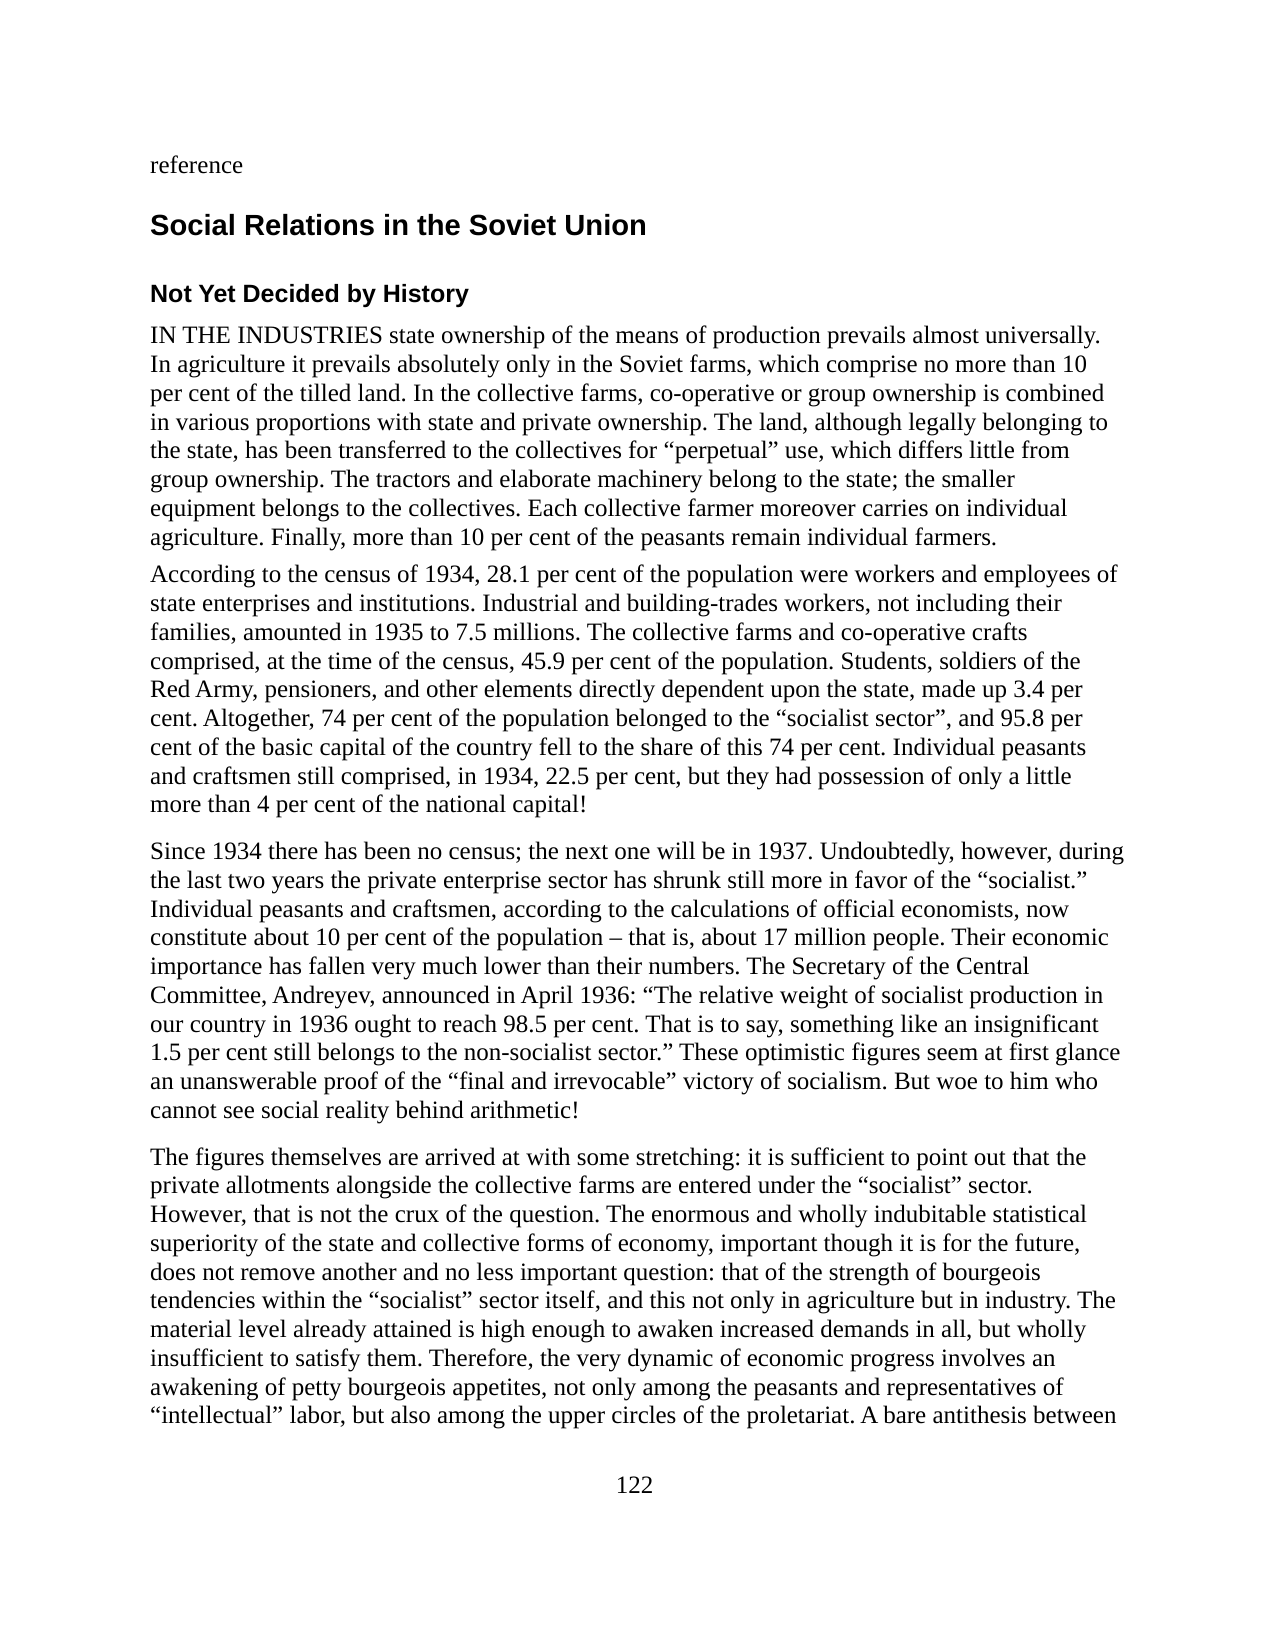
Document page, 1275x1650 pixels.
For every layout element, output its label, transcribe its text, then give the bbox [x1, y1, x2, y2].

subtitle Social Relations in the Soviet Union [150, 208, 1125, 242]
text Since 1934 there has been no census; the next one will be in 1937. Undoubtedly, however, during the last two years the private enterprise sector has shrunk still more in favor of the “socialist.” Individual peasants and craftsmen, according to the calculations of official economists, now constitute about 10 per cent of the population – that is, about 17 million people. Their economic importance has fallen very much lower than their numbers. The Secretary of the Central Committee, Andreyev, announced in April 1936: “The relative weight of socialist production in our country in 1936 ought to reach 98.5 per cent. That is to say, something like an insignificant 1.5 per cent still belongs to the non-socialist sector.” These optimistic figures seem at first glance an unanswerable proof of the “final and irrevocable” victory of socialism. But woe to him who cannot see social reality behind arithmetic! [150, 836, 1125, 1124]
text According to the census of 1934, 28.1 per cent of the population were workers and employees of state enterprises and institutions. Industrial and building-trades workers, not including their families, amounted in 1935 to 7.5 millions. The collective farms and co-operative crafts comprised, at the time of the census, 45.9 per cent of the population. Students, soldiers of the Red Army, pensioners, and other elements directly dependent upon the state, made up 3.4 per cent. Altogether, 74 per cent of the population belonged to the “socialist sector”, and 95.8 per cent of the basic capital of the country fell to the share of this 74 per cent. Individual peasants and craftsmen still comprised, in 1934, 22.5 per cent, but they had possession of only a little more than 4 per cent of the national capital! [150, 559, 1125, 818]
text IN THE INDUSTRIES state ownership of the means of production prevails almost universally. In agriculture it prevails absolutely only in the Soviet farms, which comprise no more than 10 per cent of the tilled land. In the collective farms, co-operative or group ownership is combined in various proportions with state and private ownership. The land, although legally belonging to the state, has been transferred to the collectives for “perpetual” use, which differs little from group ownership. The tractors and elaborate machinery belong to the state; the smaller equipment belongs to the collectives. Each collective farmer moreover carries on individual agriculture. Finally, more than 10 per cent of the peasants remain individual farmers. [150, 321, 1125, 551]
text The figures themselves are arrived at with some stretching: it is sufficient to point out that the private allotments alongside the collective farms are entered under the “socialist” sector. However, that is not the crux of the question. The enormous and wholly indubitable statistical superiority of the state and collective forms of economy, important though it is for the future, does not remove another and no less important question: that of the strength of bourgeois tendencies within the “socialist” sector itself, and this not only in agriculture but in industry. The material level already attained is high enough to awaken increased demands in all, but wholly insufficient to satisfy them. Therefore, the very dynamic of economic progress involves an awakening of petty bourgeois appetites, not only among the peasants and representatives of “intellectual” labor, but also among the upper circles of the proletariat. A bare antithesis between [150, 1142, 1125, 1429]
subtitle Not Yet Decided by History [150, 279, 1125, 308]
